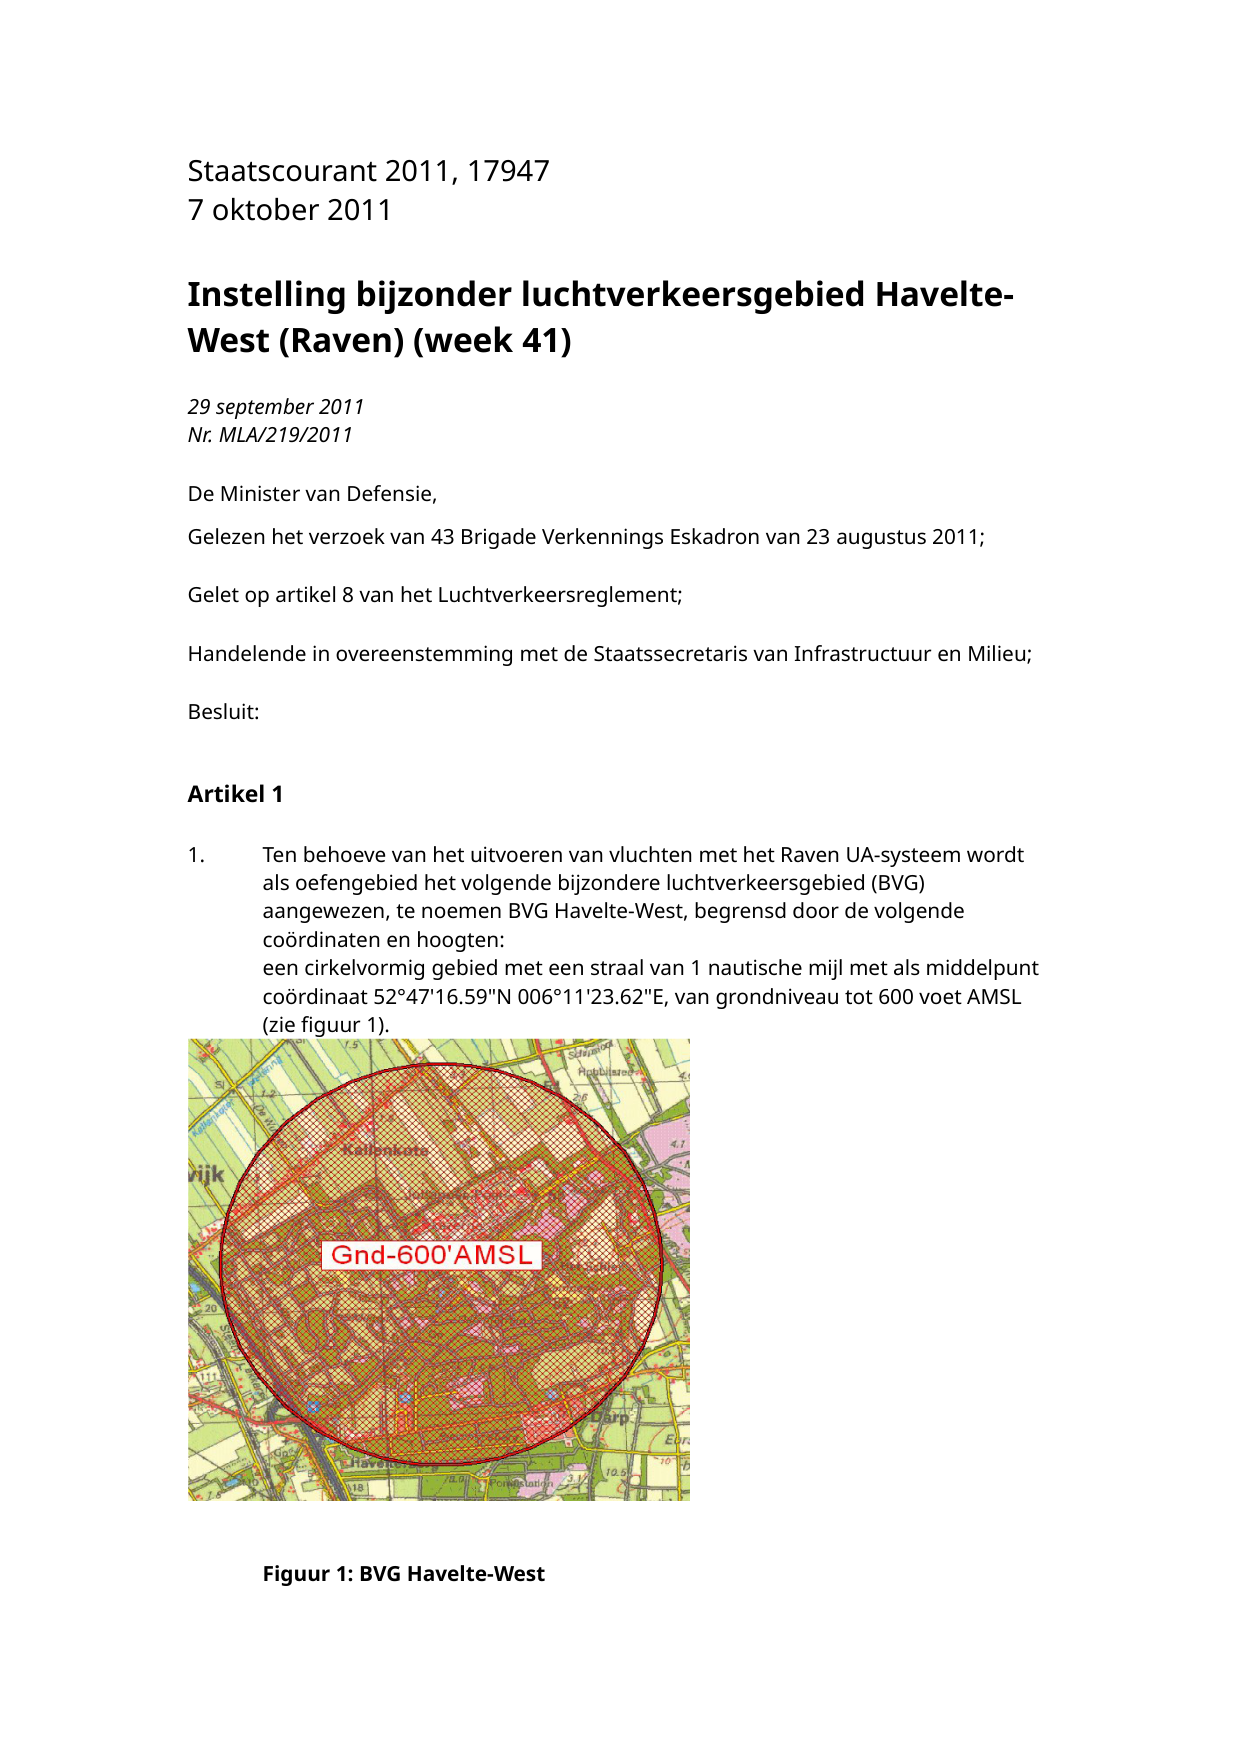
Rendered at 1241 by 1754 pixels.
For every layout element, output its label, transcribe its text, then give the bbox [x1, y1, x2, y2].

list Figuur 1: BVG Havelte-West [187, 1559, 1053, 1587]
list Ten behoeve van het uitvoeren van vluchten met het Raven UA-systeem wordt als oefengebied het volgende bijzondere luchtverkeersgebied (BVG) aangewezen, te noemen BVG Havelte-West, begrensd door de volgende coördinaten en hoogten: [187, 840, 1053, 953]
text Gelet op artikel 8 van het Luchtverkeersreglement; [187, 581, 1053, 609]
text Nr. MLA/219/2011 [187, 420, 1053, 449]
text 29 september 2011 [187, 392, 1053, 420]
subtitle Instelling bijzonder luchtverkeersgebied Havelte-West (Raven) (week 41) [187, 271, 1053, 362]
text Gelezen het verzoek van 43 Brigade Verkennings Eskadron van 23 augustus 2011; [187, 522, 1053, 551]
subtitle Artikel 1 [187, 778, 1053, 810]
text Staatscourant 2011, 17947 [187, 150, 1053, 190]
picture [187, 1038, 690, 1501]
text 7 oktober 2011 [187, 190, 1053, 229]
list een cirkelvormig gebied met een straal van 1 nautische mijl met als middelpunt coördinaat 52°47'16.59"N 006°11'23.62"E, van grondniveau tot 600 voet AMSL (zie figuur 1). [187, 953, 1053, 1039]
text De Minister van Defensie, [187, 479, 1053, 507]
text Handelende in overeenstemming met de Staatssecretaris van Infrastructuur en Milieu; [187, 639, 1053, 667]
text Besluit: [187, 697, 1053, 726]
